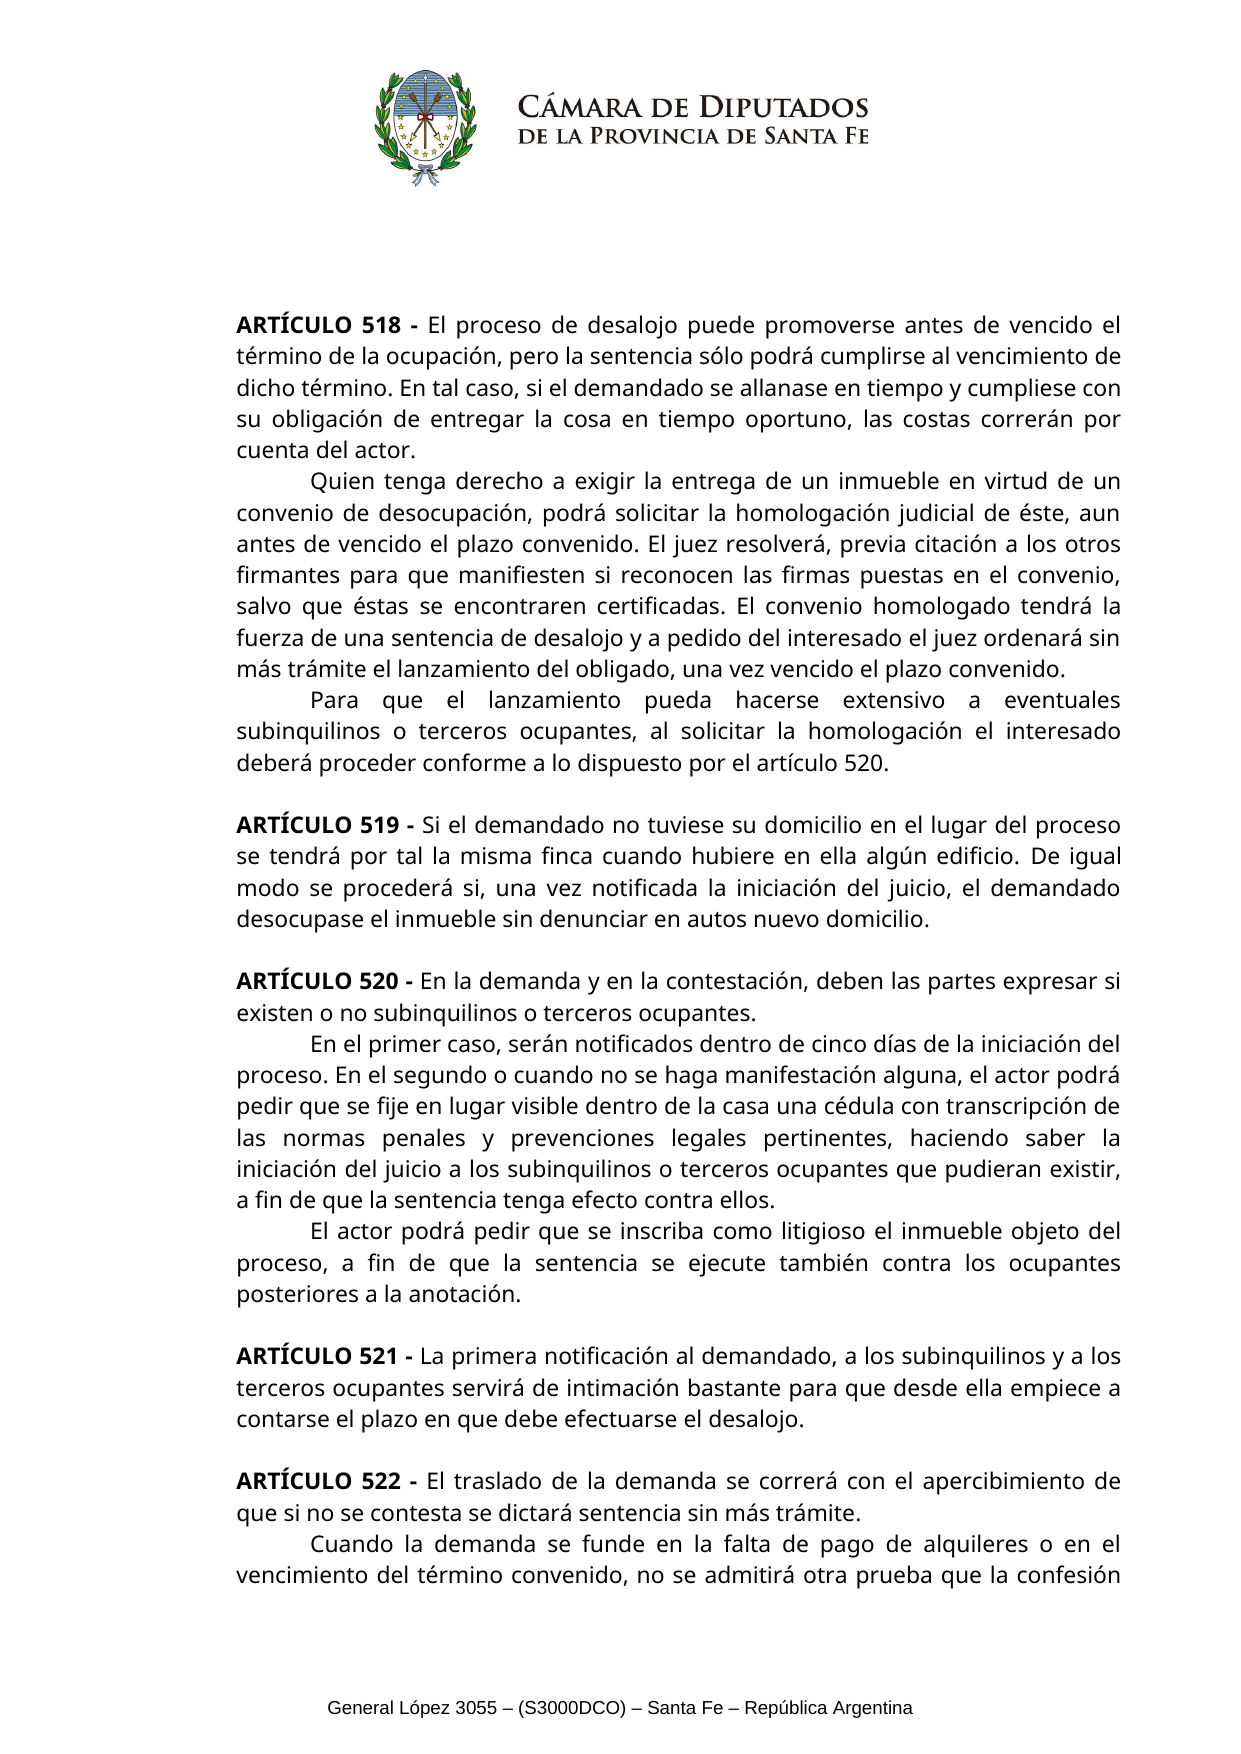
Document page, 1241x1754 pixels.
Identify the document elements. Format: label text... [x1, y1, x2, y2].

text ARTÍCULO 522 - El traslado de la demanda se correrá con el apercibimiento de que si no se contesta se dictará sentencia sin más trámite. [236, 1465, 1122, 1528]
text ARTÍCULO 521 - La primera notificación al demandado, a los subinquilinos y a los terceros ocupantes servirá de intimación bastante para que desde ella empiece a contarse el plazo en que debe efectuarse el desalojo. [236, 1340, 1122, 1434]
text Cuando la demanda se funde en la falta de pago de alquileres o en el vencimiento del término convenido, no se admitirá otra prueba que la confesión [236, 1528, 1122, 1590]
text Para que el lanzamiento pueda hacerse extensivo a eventuales subinquilinos o terceros ocupantes, al solicitar la homologación el interesado deberá proceder conforme a lo dispuesto por el artículo 520. [236, 684, 1122, 778]
text ARTÍCULO 520 - En la demanda y en la contestación, deben las partes expresar si existen o no subinquilinos o terceros ocupantes. [236, 965, 1122, 1028]
text Quien tenga derecho a exigir la entrega de un inmueble en virtud de un convenio de desocupación, podrá solicitar la homologación judicial de éste, aun antes de vencido el plazo convenido. El juez resolverá, previa citación a los otros firmantes para que manifiesten si reconocen las firmas puestas en el convenio, salvo que éstas se encontraren certificadas. El convenio homologado tendrá la fuerza de una sentencia de desalojo y a pedido del interesado el juez ordenará sin más trámite el lanzamiento del obligado, una vez vencido el plazo convenido. [236, 465, 1122, 684]
text ARTÍCULO 518 - El proceso de desalojo puede promoverse antes de vencido el término de la ocupación, pero la sentencia sólo podrá cumplirse al vencimiento de dicho término. En tal caso, si el demandado se allanase en tiempo y cumpliese con su obligación de entregar la cosa en tiempo oportuno, las costas correrán por cuenta del actor. [236, 309, 1122, 465]
text El actor podrá pedir que se inscriba como litigioso el inmueble objeto del proceso, a fin de que la sentencia se ejecute también contra los ocupantes posteriores a la anotación. [236, 1215, 1122, 1309]
text ARTÍCULO 519 - Si el demandado no tuviese su domicilio en el lugar del proceso se tendrá por tal la misma finca cuando hubiere en ella algún edificio. De igual modo se procederá si, una vez notificada la iniciación del juicio, el demandado desocupase el inmueble sin denunciar en autos nuevo domicilio. [236, 809, 1122, 934]
text En el primer caso, serán notificados dentro de cinco días de la iniciación del proceso. En el segundo o cuando no se haga manifestación alguna, el actor podrá pedir que se fije en lugar visible dentro de la casa una cédula con transcripción de las normas penales y prevenciones legales pertinentes, haciendo saber la iniciación del juicio a los subinquilinos o terceros ocupantes que pudieran existir, a fin de que la sentencia tenga efecto contra ellos. [236, 1028, 1122, 1215]
picture [374, 70, 869, 191]
